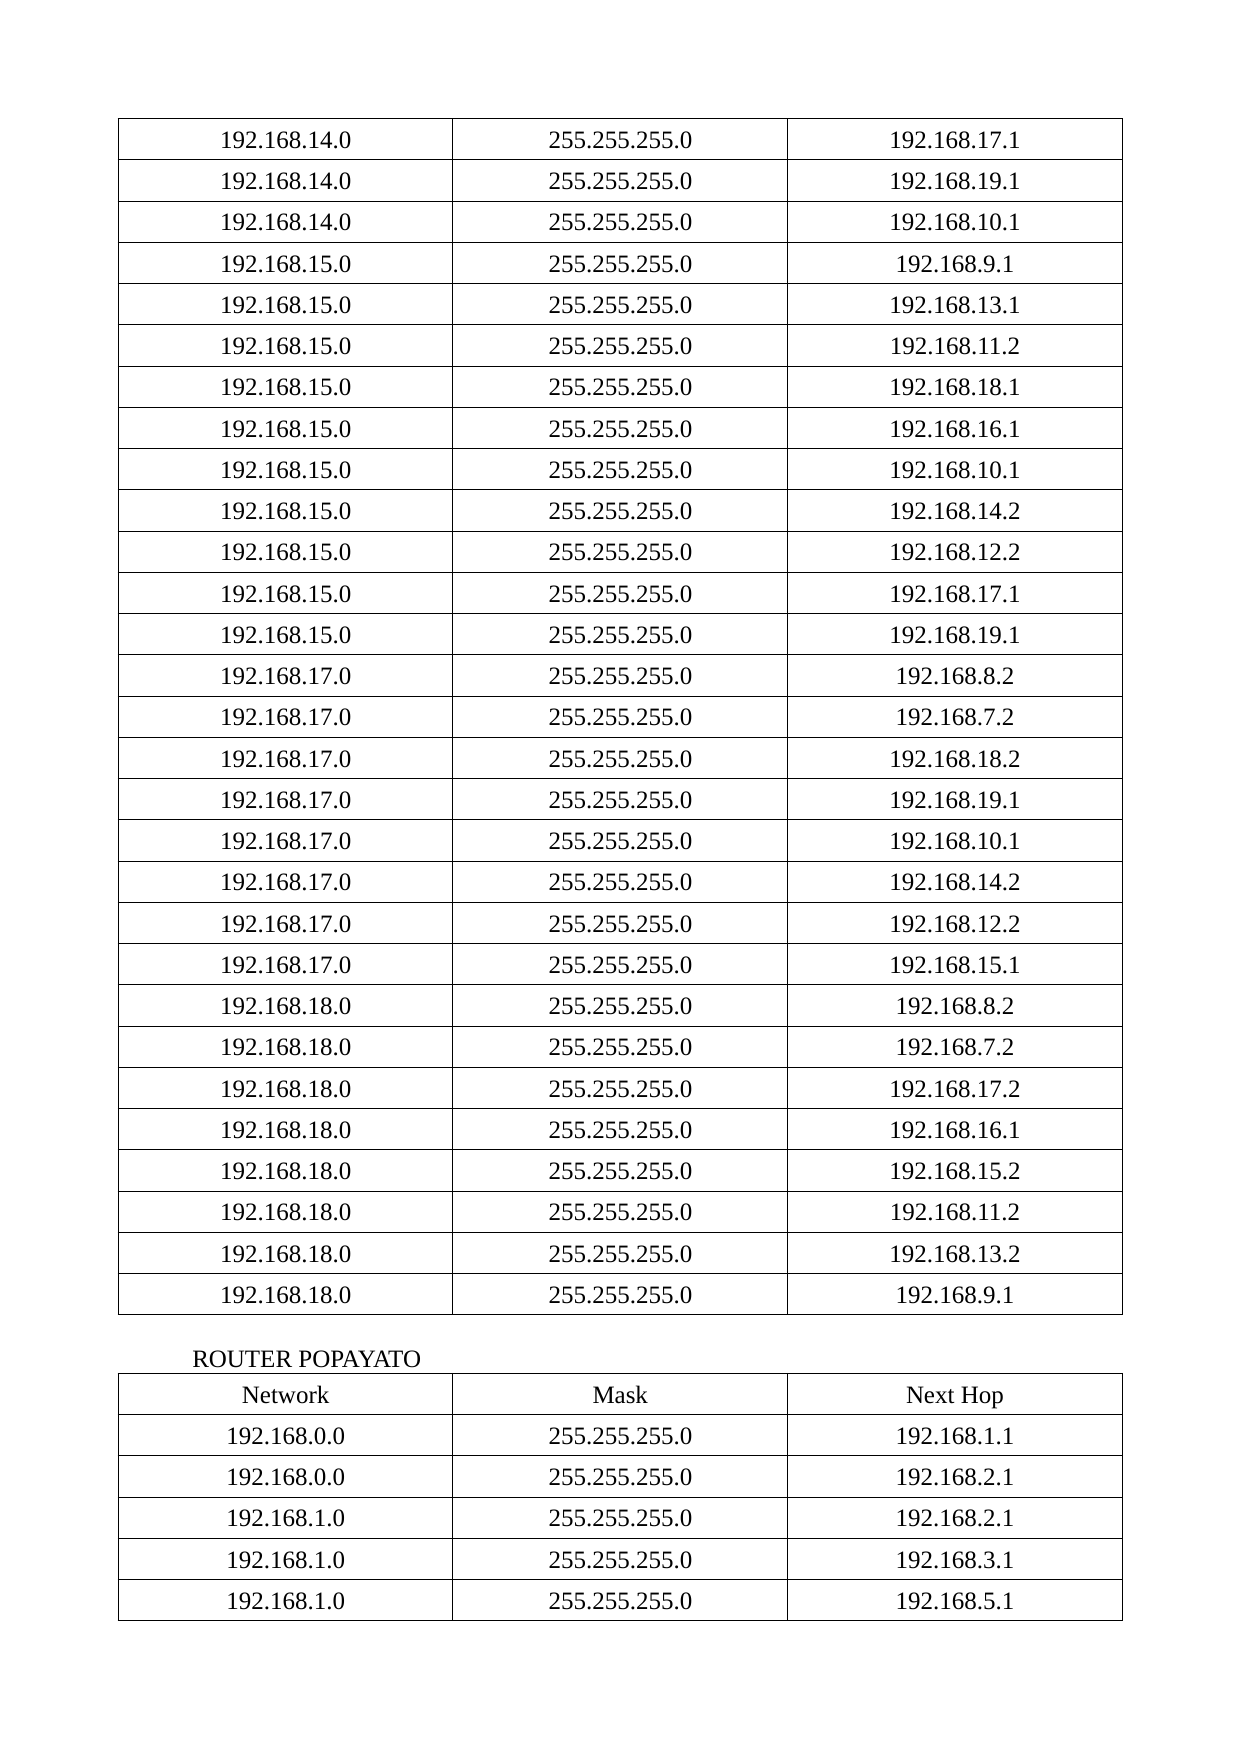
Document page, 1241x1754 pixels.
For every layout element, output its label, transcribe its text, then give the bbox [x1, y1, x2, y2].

table_cell 192.168.1.0 [119, 1580, 452, 1620]
table_cell 192.168.16.1 [788, 408, 1122, 448]
table_cell 255.255.255.0 [453, 655, 787, 696]
table_cell 192.168.17.0 [119, 697, 452, 737]
table_cell 255.255.255.0 [453, 614, 787, 654]
table_cell 255.255.255.0 [453, 1233, 787, 1273]
table_cell 192.168.19.1 [788, 160, 1122, 201]
table_cell 192.168.17.2 [788, 1068, 1122, 1108]
table_cell 192.168.1.1 [788, 1415, 1122, 1455]
table_cell 192.168.18.1 [788, 367, 1122, 407]
table_cell 192.168.18.2 [788, 738, 1122, 778]
table_cell 255.255.255.0 [453, 243, 787, 283]
table_cell 192.168.12.2 [788, 532, 1122, 572]
table_cell 255.255.255.0 [453, 119, 787, 159]
table_cell 192.168.15.0 [119, 243, 452, 283]
table_cell 192.168.10.1 [788, 820, 1122, 861]
table_cell 192.168.1.0 [119, 1498, 452, 1538]
table_cell 192.168.8.2 [788, 985, 1122, 1026]
table_cell 192.168.15.0 [119, 532, 452, 572]
table_cell 192.168.18.0 [119, 1274, 452, 1314]
table_cell 192.168.5.1 [788, 1580, 1122, 1620]
table_cell 192.168.17.0 [119, 655, 452, 696]
table_cell 255.255.255.0 [453, 1150, 787, 1191]
table_cell 192.168.14.0 [119, 202, 452, 242]
table_header Next Hop [788, 1374, 1122, 1414]
table_cell 192.168.18.0 [119, 1233, 452, 1273]
table_cell 255.255.255.0 [453, 903, 787, 943]
table_cell 192.168.9.1 [788, 243, 1122, 283]
table_cell 255.255.255.0 [453, 738, 787, 778]
text ROUTER POPAYATO [118, 1344, 1122, 1373]
table_cell 192.168.17.0 [119, 820, 452, 861]
table_cell 255.255.255.0 [453, 779, 787, 819]
table_cell 255.255.255.0 [453, 284, 787, 324]
table_cell 192.168.17.1 [788, 119, 1122, 159]
table_cell 192.168.17.0 [119, 738, 452, 778]
table_cell 255.255.255.0 [453, 408, 787, 448]
table_cell 192.168.10.1 [788, 202, 1122, 242]
table_cell 255.255.255.0 [453, 160, 787, 201]
table_cell 255.255.255.0 [453, 944, 787, 984]
table_cell 255.255.255.0 [453, 1027, 787, 1067]
table_cell 255.255.255.0 [453, 490, 787, 531]
table_cell 192.168.14.2 [788, 490, 1122, 531]
table_cell 255.255.255.0 [453, 202, 787, 242]
table_cell 192.168.0.0 [119, 1415, 452, 1455]
table_cell 192.168.0.0 [119, 1456, 452, 1497]
table_cell 192.168.9.1 [788, 1274, 1122, 1314]
table_cell 255.255.255.0 [453, 532, 787, 572]
table_cell 192.168.8.2 [788, 655, 1122, 696]
table_cell 192.168.17.0 [119, 903, 452, 943]
table_cell 255.255.255.0 [453, 1109, 787, 1149]
table_cell 192.168.13.1 [788, 284, 1122, 324]
table_cell 255.255.255.0 [453, 985, 787, 1026]
table_cell 192.168.15.2 [788, 1150, 1122, 1191]
table_cell 255.255.255.0 [453, 325, 787, 366]
table_cell 192.168.17.0 [119, 779, 452, 819]
table_cell 192.168.10.1 [788, 449, 1122, 489]
table_cell 192.168.17.1 [788, 573, 1122, 613]
table_cell 192.168.15.0 [119, 614, 452, 654]
table_cell 192.168.15.0 [119, 325, 452, 366]
table_cell 192.168.1.0 [119, 1539, 452, 1579]
table_cell 192.168.18.0 [119, 1109, 452, 1149]
table_cell 192.168.14.2 [788, 862, 1122, 902]
table_cell 192.168.15.0 [119, 408, 452, 448]
table_cell 255.255.255.0 [453, 573, 787, 613]
table_cell 192.168.3.1 [788, 1539, 1122, 1579]
table_cell 192.168.15.0 [119, 449, 452, 489]
table_cell 192.168.18.0 [119, 985, 452, 1026]
table_cell 192.168.2.1 [788, 1456, 1122, 1497]
table_cell 255.255.255.0 [453, 1539, 787, 1579]
table_cell 255.255.255.0 [453, 1192, 787, 1232]
table_cell 255.255.255.0 [453, 1068, 787, 1108]
table_cell 255.255.255.0 [453, 862, 787, 902]
table_cell 192.168.14.0 [119, 119, 452, 159]
table_cell 192.168.2.1 [788, 1498, 1122, 1538]
table_cell 255.255.255.0 [453, 367, 787, 407]
table_cell 192.168.11.2 [788, 325, 1122, 366]
table_cell 192.168.15.0 [119, 367, 452, 407]
table_cell 192.168.15.0 [119, 490, 452, 531]
table_cell 255.255.255.0 [453, 1415, 787, 1455]
table_cell 192.168.19.1 [788, 614, 1122, 654]
table_cell 255.255.255.0 [453, 449, 787, 489]
table_cell 192.168.13.2 [788, 1233, 1122, 1273]
table_cell 192.168.15.0 [119, 573, 452, 613]
table_cell 192.168.15.0 [119, 284, 452, 324]
table_cell 192.168.15.1 [788, 944, 1122, 984]
table_cell 192.168.18.0 [119, 1150, 452, 1191]
table_cell 255.255.255.0 [453, 1498, 787, 1538]
table_cell 192.168.18.0 [119, 1027, 452, 1067]
table_cell 255.255.255.0 [453, 697, 787, 737]
table_cell 255.255.255.0 [453, 820, 787, 861]
table_cell 192.168.16.1 [788, 1109, 1122, 1149]
table_cell 255.255.255.0 [453, 1274, 787, 1314]
table_cell 192.168.14.0 [119, 160, 452, 201]
table_cell 192.168.19.1 [788, 779, 1122, 819]
table_cell 192.168.11.2 [788, 1192, 1122, 1232]
table_cell 192.168.18.0 [119, 1192, 452, 1232]
table_cell 192.168.17.0 [119, 944, 452, 984]
table_cell 255.255.255.0 [453, 1456, 787, 1497]
table_header Network [119, 1374, 452, 1414]
table_cell 192.168.17.0 [119, 862, 452, 902]
table_cell 192.168.12.2 [788, 903, 1122, 943]
table_cell 192.168.18.0 [119, 1068, 452, 1108]
table_header Mask [453, 1374, 787, 1414]
table_cell 192.168.7.2 [788, 697, 1122, 737]
table_cell 255.255.255.0 [453, 1580, 787, 1620]
table_cell 192.168.7.2 [788, 1027, 1122, 1067]
